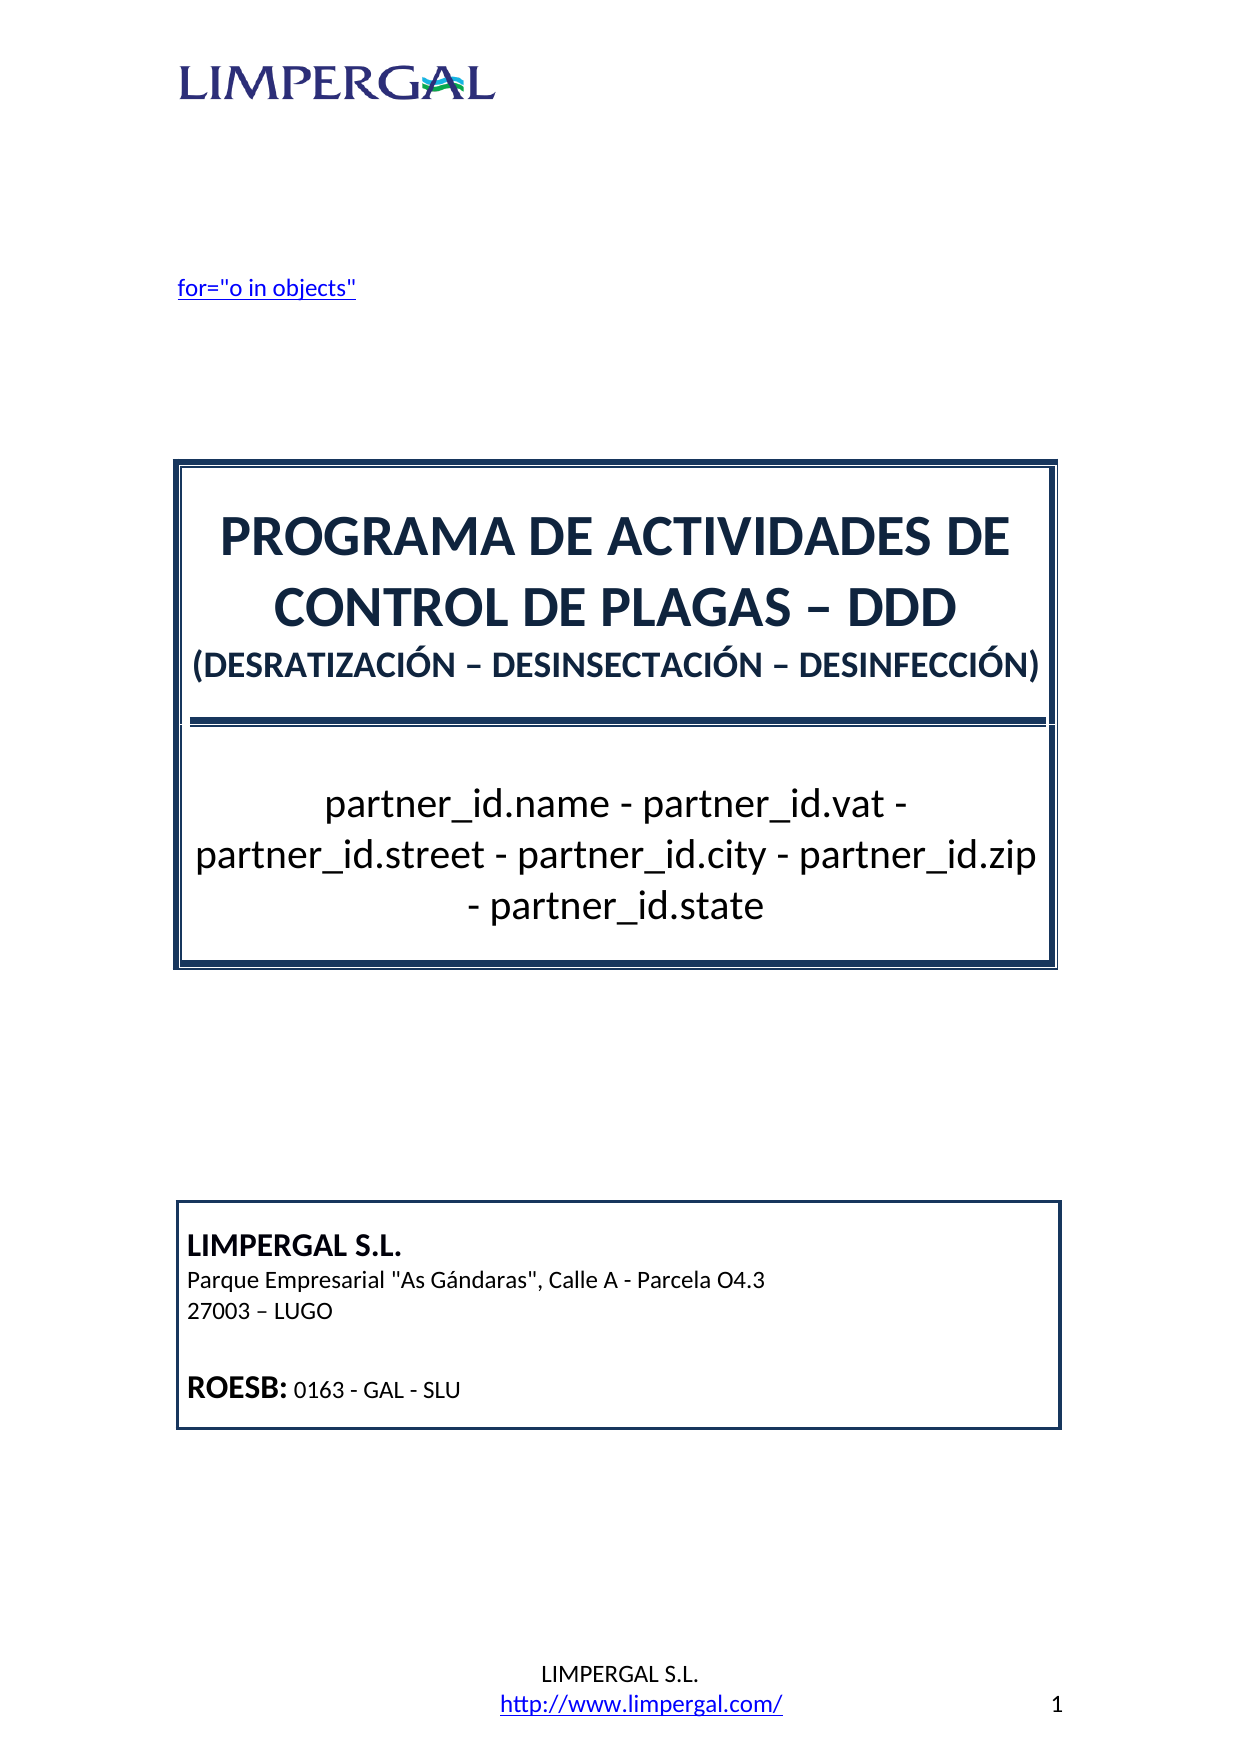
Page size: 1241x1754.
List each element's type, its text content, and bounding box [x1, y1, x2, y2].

table_cell partner_id.name - partner_id.vat - partner_id.street - partner_id.city - partner_id.zip - partner_id.state [179, 717, 1054, 960]
table_header PROGRAMA DE ACTIVIDADES DE CONTROL DE PLAGAS – DDD (DESRATIZACIÓN – DESINSECTACIÓN – DESINFECCIÓN) [182, 468, 1049, 717]
table_header LIMPERGAL S.L. Parque Empresarial "As Gándaras", Calle A - Parcela O4.3 27003 – LUGO ROESB: 0163 - GAL - SLU [179, 1203, 1058, 1427]
picture [177, 44, 498, 103]
text for="o in objects" [177, 272, 1063, 303]
